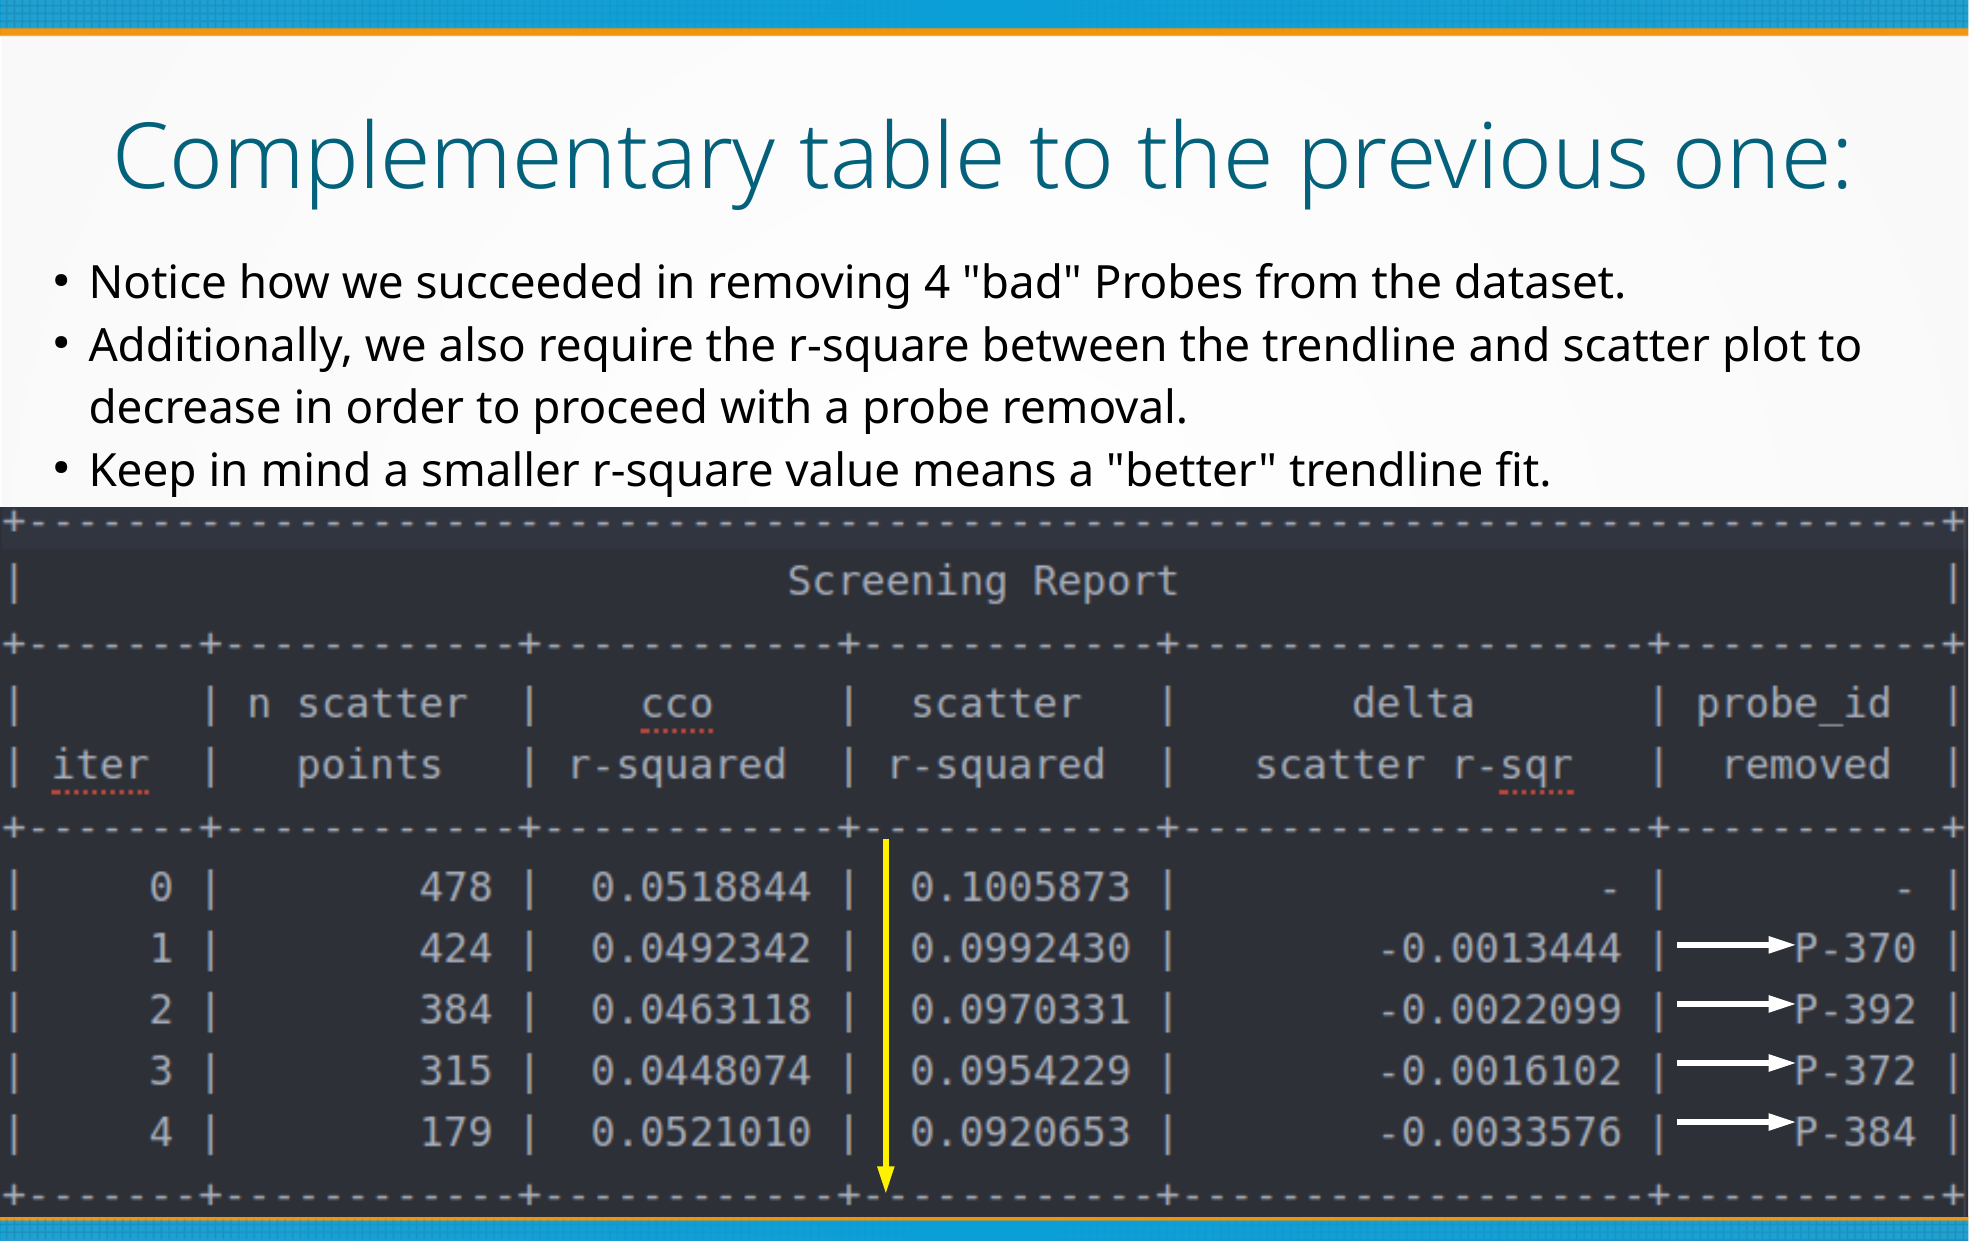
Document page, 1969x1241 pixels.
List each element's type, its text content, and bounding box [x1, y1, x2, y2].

title Complementary table to the previous one: [98, 49, 1870, 253]
text_box Notice how we succeeded in removing 4 "bad" Probes from the dataset. Additionally, we also require the r-square between the trendline and scatter plot to decrease in order to proceed with a probe removal. Keep in mind a smaller r-square value means a "better" trendline fit. [47, 253, 1938, 497]
picture [0, 0, 1969, 1241]
